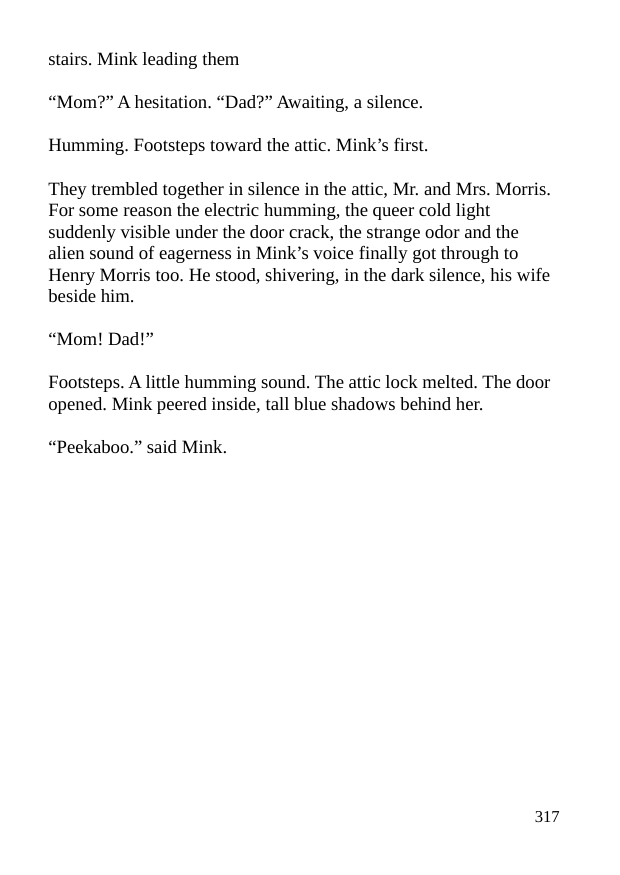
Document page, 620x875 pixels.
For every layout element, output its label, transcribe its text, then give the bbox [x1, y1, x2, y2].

text stairs. Mink leading them “Mom?” A hesitation. “Dad?” Awaiting, a silence. Humming. Footsteps toward the attic. Mink’s first. They trembled together in silence in the attic, Mr. and Mrs. Morris. For some reason the electric humming, the queer cold light suddenly visible under the door crack, the strange odor and the alien sound of eagerness in Mink’s voice finally got through to Henry Morris too. He stood, shivering, in the dark silence, his wife beside him. “Mom! Dad!” Footsteps. A little humming sound. The attic lock melted. The door opened. Mink peered inside, tall blue shadows behind her. “Peekaboo.” said Mink. [48, 48, 559, 458]
